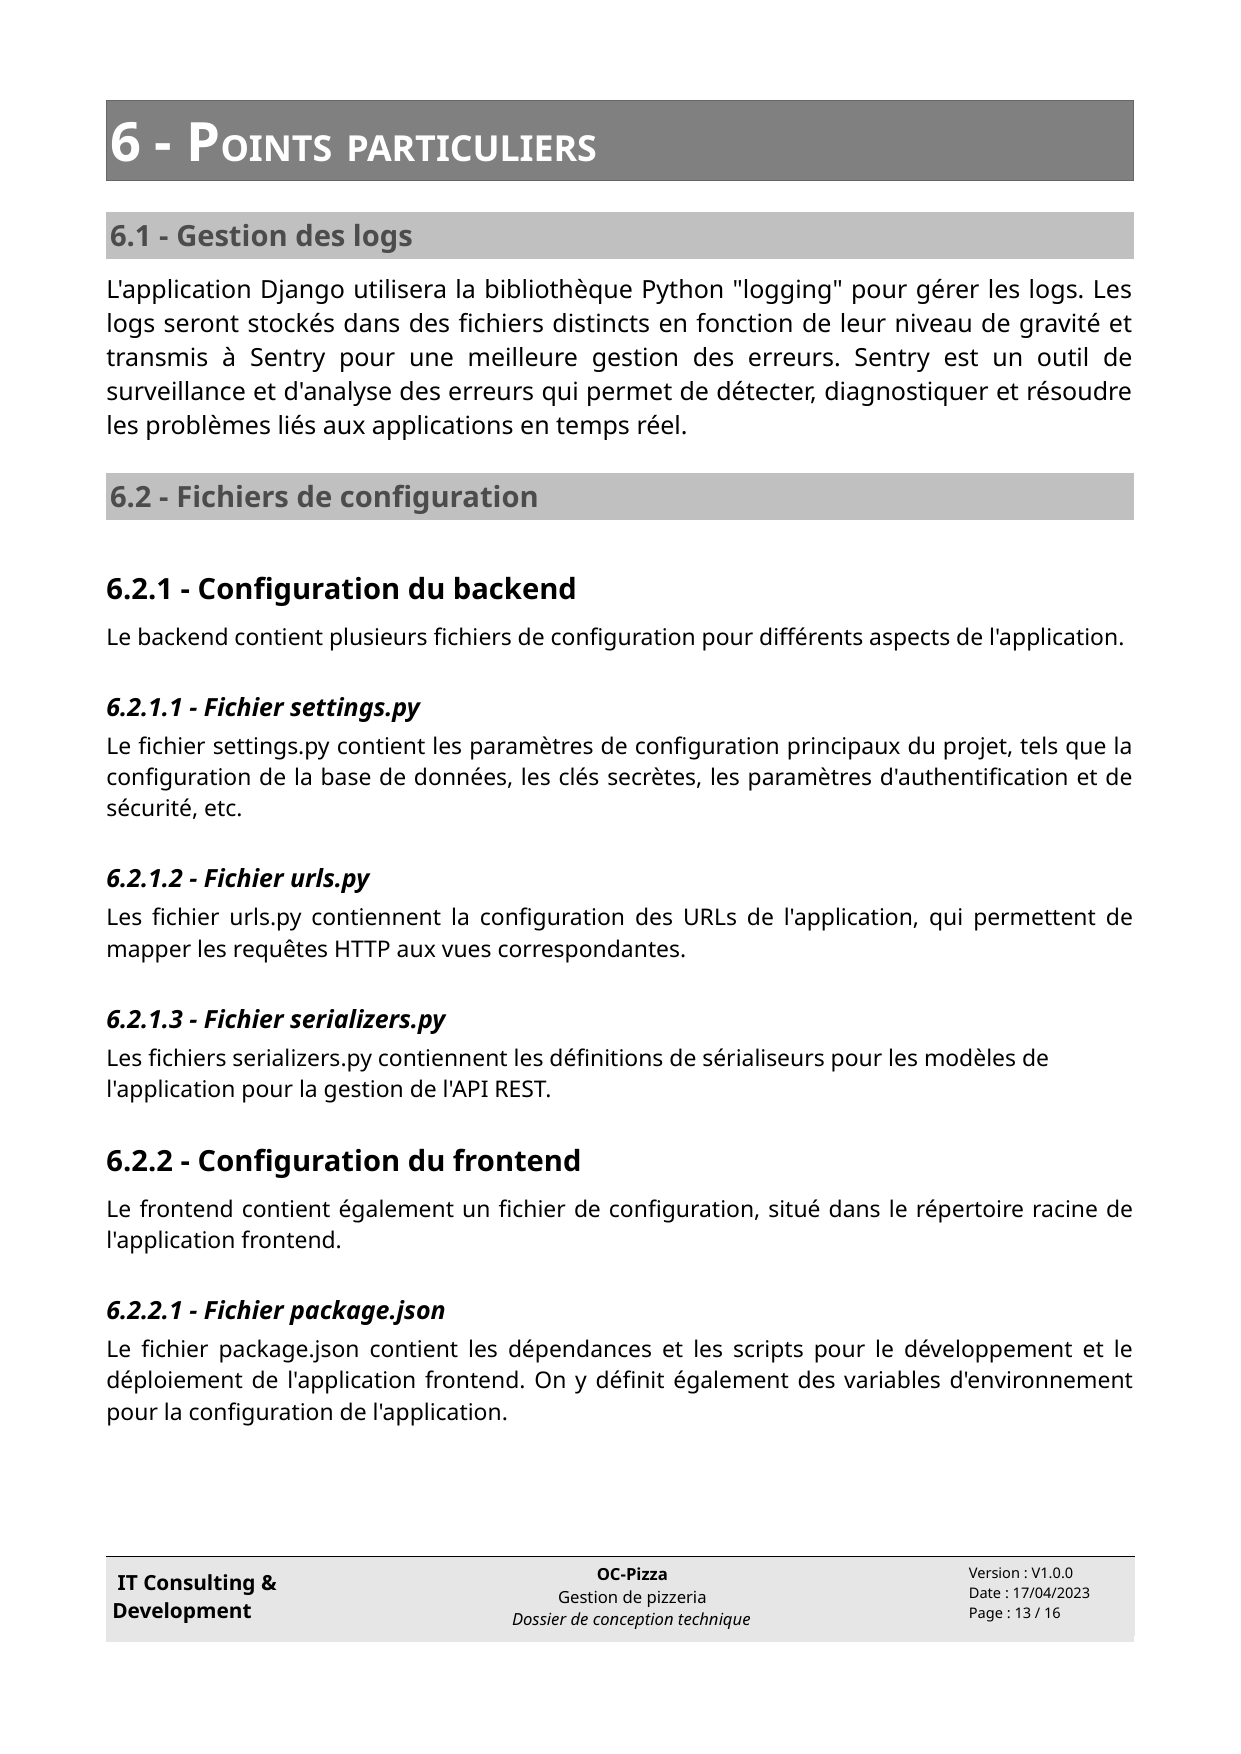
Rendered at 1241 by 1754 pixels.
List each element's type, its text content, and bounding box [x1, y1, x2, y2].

text Les fichier urls.py contiennent la configuration des URLs de l'application, qui permettent de mapper les requêtes HTTP aux vues correspondantes. [106, 901, 1134, 964]
subtitle Fichier urls.py [106, 861, 1134, 895]
text Le fichier settings.py contient les paramètres de configuration principaux du projet, tels que la configuration de la base de données, les clés secrètes, les paramètres d'authentification et de sécurité, etc. [106, 730, 1134, 823]
subtitle Configuration du backend [106, 568, 1134, 608]
subtitle Gestion des logs [107, 213, 1133, 258]
subtitle Fichier settings.py [106, 689, 1134, 723]
subtitle Points particuliers [107, 101, 1133, 180]
text Le frontend contient également un fichier de configuration, situé dans le répertoire racine de l'application frontend. [106, 1193, 1134, 1255]
subtitle Configuration du frontend [106, 1141, 1134, 1180]
text L'application Django utilisera la bibliothèque Python "logging" pour gérer les logs. Les logs seront stockés dans des fichiers distincts en fonction de leur niveau de gravité et transmis à Sentry pour une meilleure gestion des erreurs. Sentry est un outil de surveillance et d'analyse des erreurs qui permet de détecter, diagnostiquer et résoudre les problèmes liés aux applications en temps réel. [106, 271, 1134, 442]
subtitle Fichiers de configuration [107, 474, 1133, 519]
text Le fichier package.json contient les dépendances et les scripts pour le développement et le déploiement de l'application frontend. On y définit également des variables d'environnement pour la configuration de l'application. [106, 1333, 1134, 1427]
text Les fichiers serializers.py contiennent les définitions de sérialiseurs pour les modèles de l'application pour la gestion de l'API REST. [106, 1042, 1134, 1104]
subtitle Fichier serializers.py [106, 1001, 1134, 1035]
text Le backend contient plusieurs fichiers de configuration pour différents aspects de l'application. [106, 621, 1134, 652]
subtitle Fichier package.json [106, 1293, 1134, 1327]
